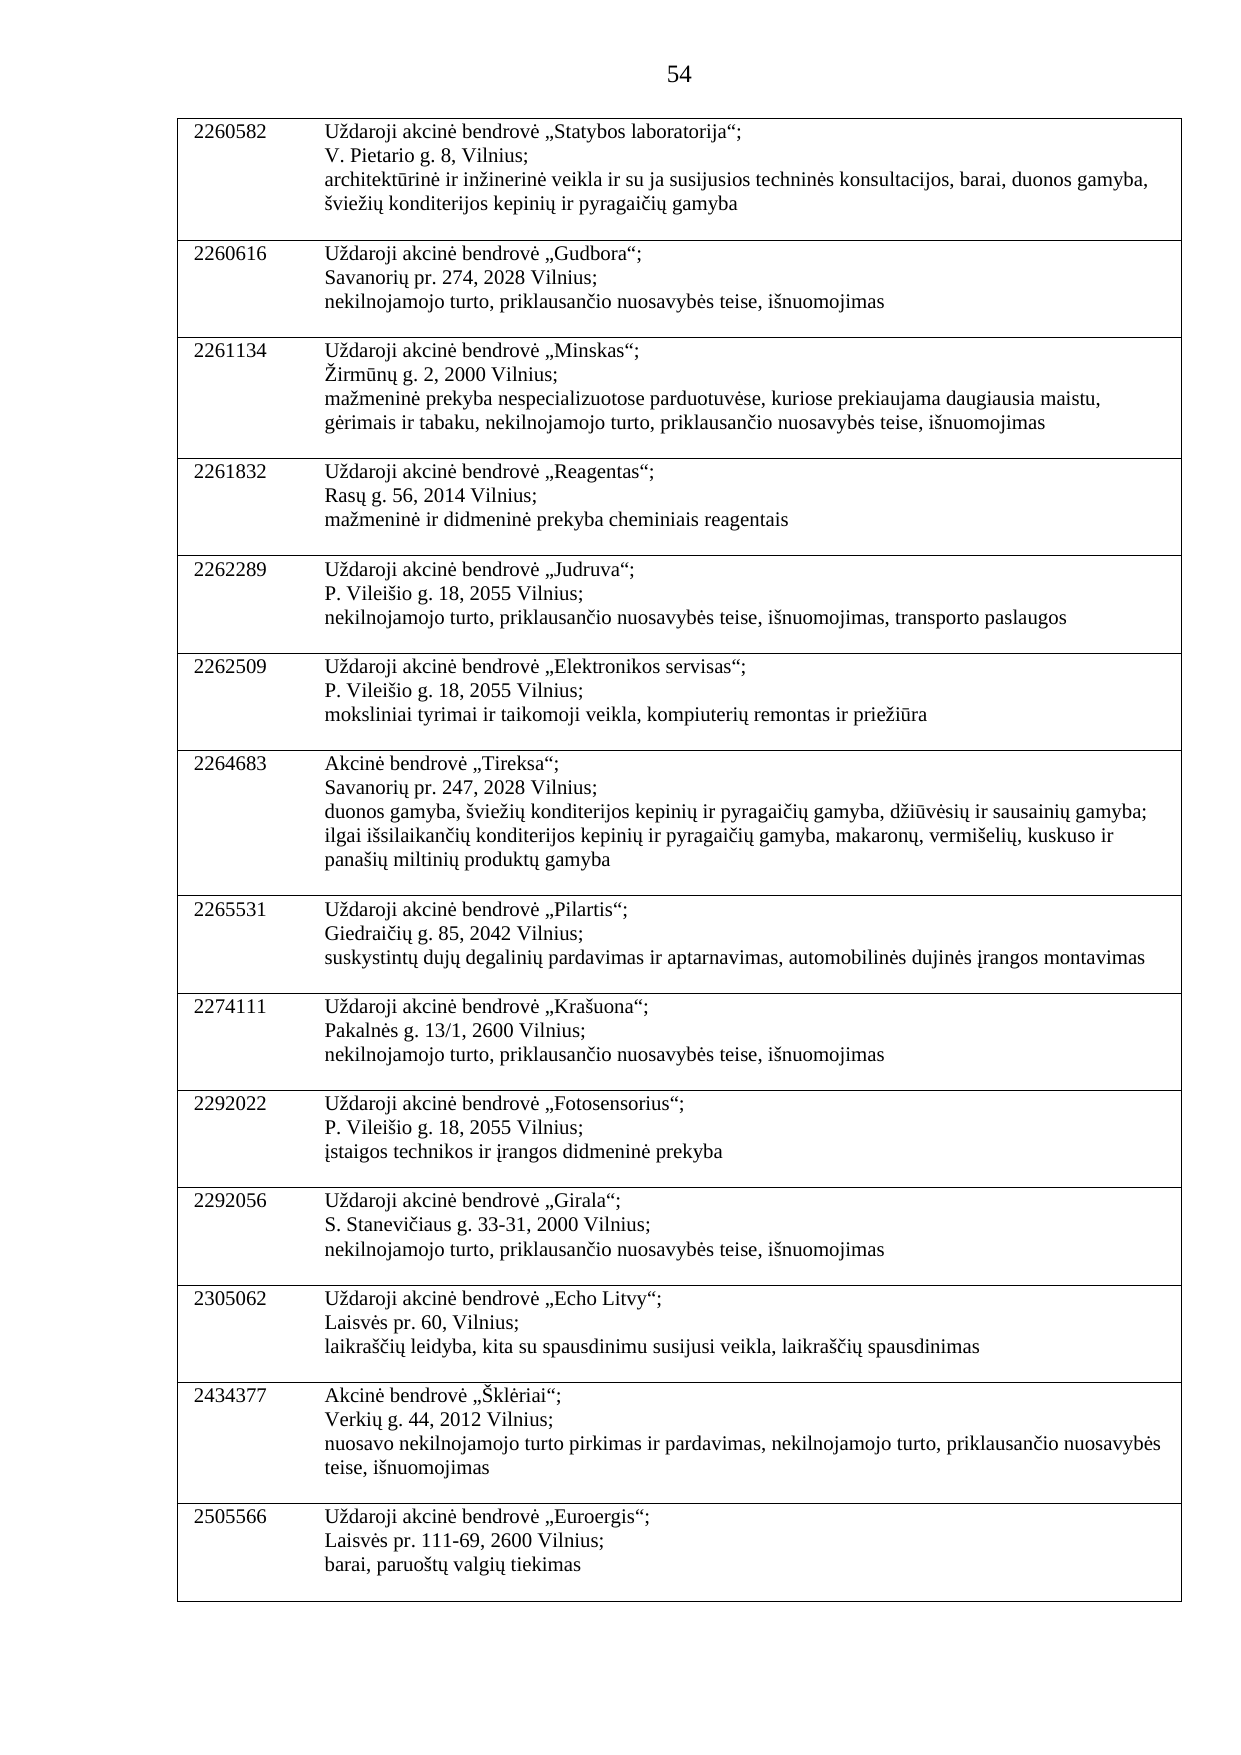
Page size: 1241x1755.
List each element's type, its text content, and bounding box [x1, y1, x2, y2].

table_cell [178, 215, 1181, 239]
table_cell [178, 1576, 1181, 1601]
table_cell [178, 1066, 1181, 1090]
table_cell [178, 629, 1181, 653]
table_cell [178, 531, 1181, 555]
table_cell 2305062 [178, 1286, 313, 1358]
table_cell Uždaroji akcinė bendrovė „Reagentas“; Rasų g. 56, 2014 Vilnius; mažmeninė ir didmeninė prekyba cheminiais reagentais [313, 459, 1181, 531]
table_cell 2261832 [178, 459, 313, 531]
table_cell 2265531 [178, 896, 313, 969]
table_cell Uždaroji akcinė bendrovė „Girala“; S. Stanevičiaus g. 33-31, 2000 Vilnius; nekilnojamojo turto, priklausančio nuosavybės teise, išnuomojimas [313, 1188, 1181, 1261]
table_cell 2262289 [178, 556, 313, 629]
table_cell [178, 1358, 1181, 1382]
table_cell 2434377 [178, 1383, 313, 1479]
table_cell [178, 726, 1181, 750]
table_cell Uždaroji akcinė bendrovė „Euroergis“; Laisvės pr. 111-69, 2600 Vilnius; barai, paruoštų valgių tiekimas [313, 1504, 1181, 1576]
table_cell Uždaroji akcinė bendrovė „Pilartis“; Giedraičių g. 85, 2042 Vilnius; suskystintų dujų degalinių pardavimas ir aptarnavimas, automobilinės dujinės įrangos montavimas [313, 896, 1181, 969]
table_cell [178, 434, 1181, 458]
table_cell Akcinė bendrovė „Tireksa“; Savanorių pr. 247, 2028 Vilnius; duonos gamyba, šviežių konditerijos kepinių ir pyragaičių gamyba, džiūvėsių ir sausainių gamyba; ilgai išsilaikančių konditerijos kepinių ir pyragaičių gamyba, makaronų, vermišelių, kuskuso ir panašių miltinių produktų gamyba [313, 751, 1181, 871]
table_cell Uždaroji akcinė bendrovė „Judruva“; P. Vileišio g. 18, 2055 Vilnius; nekilnojamojo turto, priklausančio nuosavybės teise, išnuomojimas, transporto paslaugos [313, 556, 1181, 629]
table_cell 2264683 [178, 751, 313, 871]
table_cell 2262509 [178, 654, 313, 726]
table_cell Uždaroji akcinė bendrovė „Fotosensorius“; P. Vileišio g. 18, 2055 Vilnius; įstaigos technikos ir įrangos didmeninė prekyba [313, 1091, 1181, 1163]
table_cell Uždaroji akcinė bendrovė „Gudbora“; Savanorių pr. 274, 2028 Vilnius; nekilnojamojo turto, priklausančio nuosavybės teise, išnuomojimas [313, 241, 1181, 313]
table_cell Uždaroji akcinė bendrovė „Minskas“; Žirmūnų g. 2, 2000 Vilnius; mažmeninė prekyba nespecializuotose parduotuvėse, kuriose prekiaujama daugiausia maistu, gėrimais ir tabaku, nekilnojamojo turto, priklausančio nuosavybės teise, išnuomojimas [313, 338, 1181, 434]
table_cell 2274111 [178, 994, 313, 1066]
table_cell Uždaroji akcinė bendrovė „Krašuona“; Pakalnės g. 13/1, 2600 Vilnius; nekilnojamojo turto, priklausančio nuosavybės teise, išnuomojimas [313, 994, 1181, 1066]
table_cell 2261134 [178, 338, 313, 434]
table_cell [178, 1261, 1181, 1284]
table_cell [178, 969, 1181, 993]
table_cell Uždaroji akcinė bendrovė „Elektronikos servisas“; P. Vileišio g. 18, 2055 Vilnius; moksliniai tyrimai ir taikomoji veikla, kompiuterių remontas ir priežiūra [313, 654, 1181, 726]
table_cell 2292056 [178, 1188, 313, 1261]
table_cell Uždaroji akcinė bendrovė „Echo Litvy“; Laisvės pr. 60, Vilnius; laikraščių leidyba, kita su spausdinimu susijusi veikla, laikraščių spausdinimas [313, 1286, 1181, 1358]
table_cell Uždaroji akcinė bendrovė „Statybos laboratorija“; V. Pietario g. 8, Vilnius; architektūrinė ir inžinerinė veikla ir su ja susijusios techninės konsultacijos, barai, duonos gamyba, šviežių konditerijos kepinių ir pyragaičių gamyba [313, 119, 1181, 215]
table_cell 2292022 [178, 1091, 313, 1163]
table_cell [178, 1163, 1181, 1187]
table_cell [178, 1479, 1181, 1503]
table_cell Akcinė bendrovė „Šklėriai“; Verkių g. 44, 2012 Vilnius; nuosavo nekilnojamojo turto pirkimas ir pardavimas, nekilnojamojo turto, priklausančio nuosavybės teise, išnuomojimas [313, 1383, 1181, 1479]
table_cell 2505566 [178, 1504, 313, 1576]
table_cell 2260582 [178, 119, 313, 215]
table_cell [178, 313, 1181, 337]
table_cell [178, 871, 1181, 895]
table_cell 2260616 [178, 241, 313, 313]
